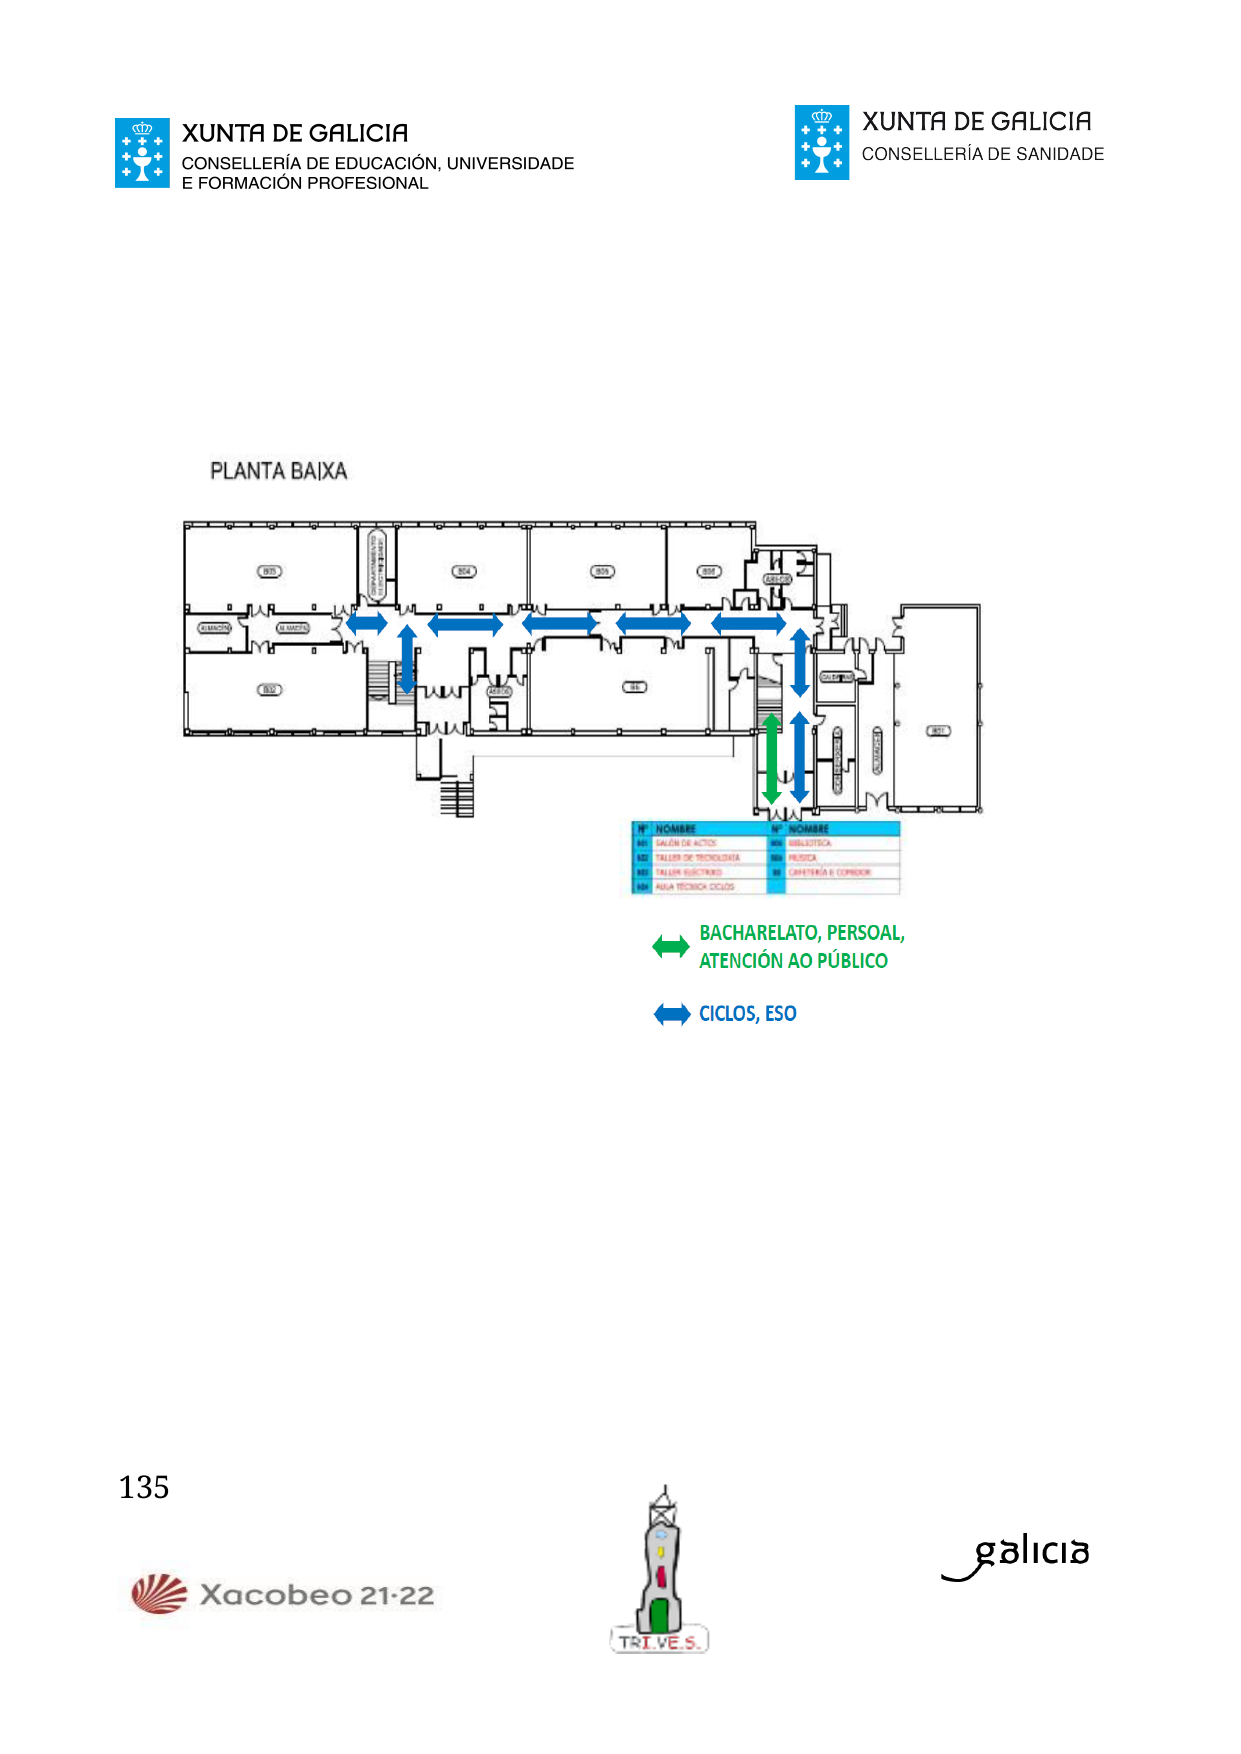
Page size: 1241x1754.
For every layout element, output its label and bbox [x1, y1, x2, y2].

picture [148, 414, 1092, 1069]
picture [123, 153, 130, 160]
picture [117, 1508, 449, 1679]
picture [139, 148, 146, 155]
picture [941, 1533, 1089, 1582]
picture [134, 158, 151, 180]
picture [123, 168, 130, 175]
picture [139, 138, 146, 145]
picture [834, 159, 841, 167]
picture [834, 126, 841, 134]
picture [850, 105, 1104, 180]
picture [813, 148, 830, 172]
picture [155, 138, 162, 144]
picture [834, 143, 841, 150]
picture [123, 138, 130, 145]
picture [802, 126, 809, 134]
picture [115, 118, 574, 189]
picture [818, 137, 826, 145]
picture [802, 143, 809, 150]
picture [802, 159, 809, 167]
picture [155, 168, 162, 175]
picture [609, 1483, 710, 1654]
picture [818, 126, 825, 134]
picture [155, 153, 162, 160]
